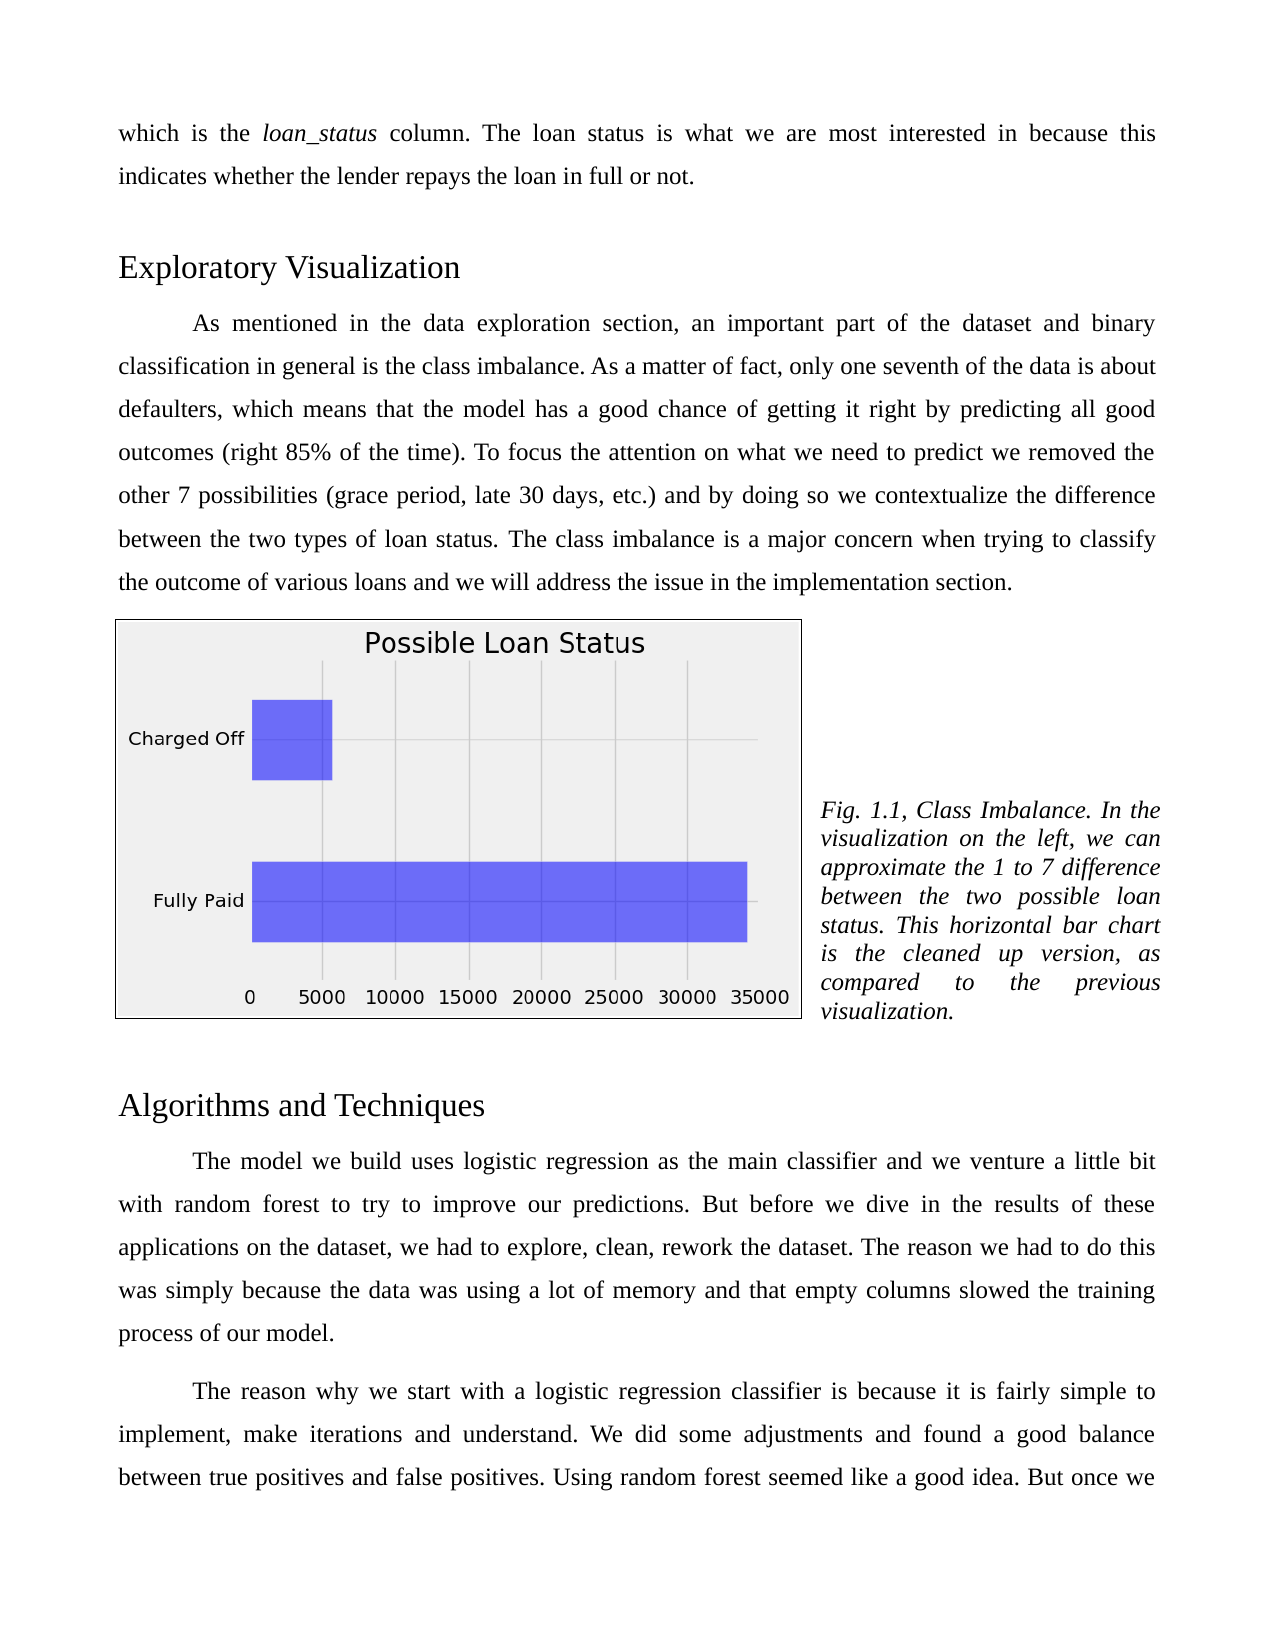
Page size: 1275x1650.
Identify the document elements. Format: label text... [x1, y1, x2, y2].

picture [118, 622, 799, 1016]
text The reason why we start with a logistic regression classifier is because it is fairly simple to implement, make iterations and understand. We did some adjustments and found a good balance between true positives and false positives. Using random forest seemed like a good idea. But once we [118, 1376, 1157, 1491]
text which is the loan_status column. The loan status is what we are most interested in because this indicates whether the lender repays the loan in full or not. [118, 118, 1157, 190]
text As mentioned in the data exploration section, an important part of the dataset and binary classification in general is the class imbalance. As a matter of fact, only one seventh of the data is about defaulters, which means that the model has a good chance of getting it right by predicting all good outcomes (right 85% of the time). To focus the attention on what we need to predict we removed the other 7 possibilities (grace period, late 30 days, etc.) and by doing so we contextualize the difference between the two types of loan status. The class imbalance is a major concern when trying to classify the outcome of various loans and we will address the issue in the implementation section. [118, 308, 1157, 596]
text Exploratory Visualization [118, 247, 1157, 286]
text The model we build uses logistic regression as the main classifier and we venture a little bit with random forest to try to improve our predictions. But before we dive in the results of these applications on the dataset, we had to explore, clean, rework the dataset. The reason we had to do this was simply because the data was using a lot of memory and that empty columns slowed the training process of our model. [118, 1146, 1157, 1347]
text Algorithms and Techniques [118, 1085, 1157, 1124]
